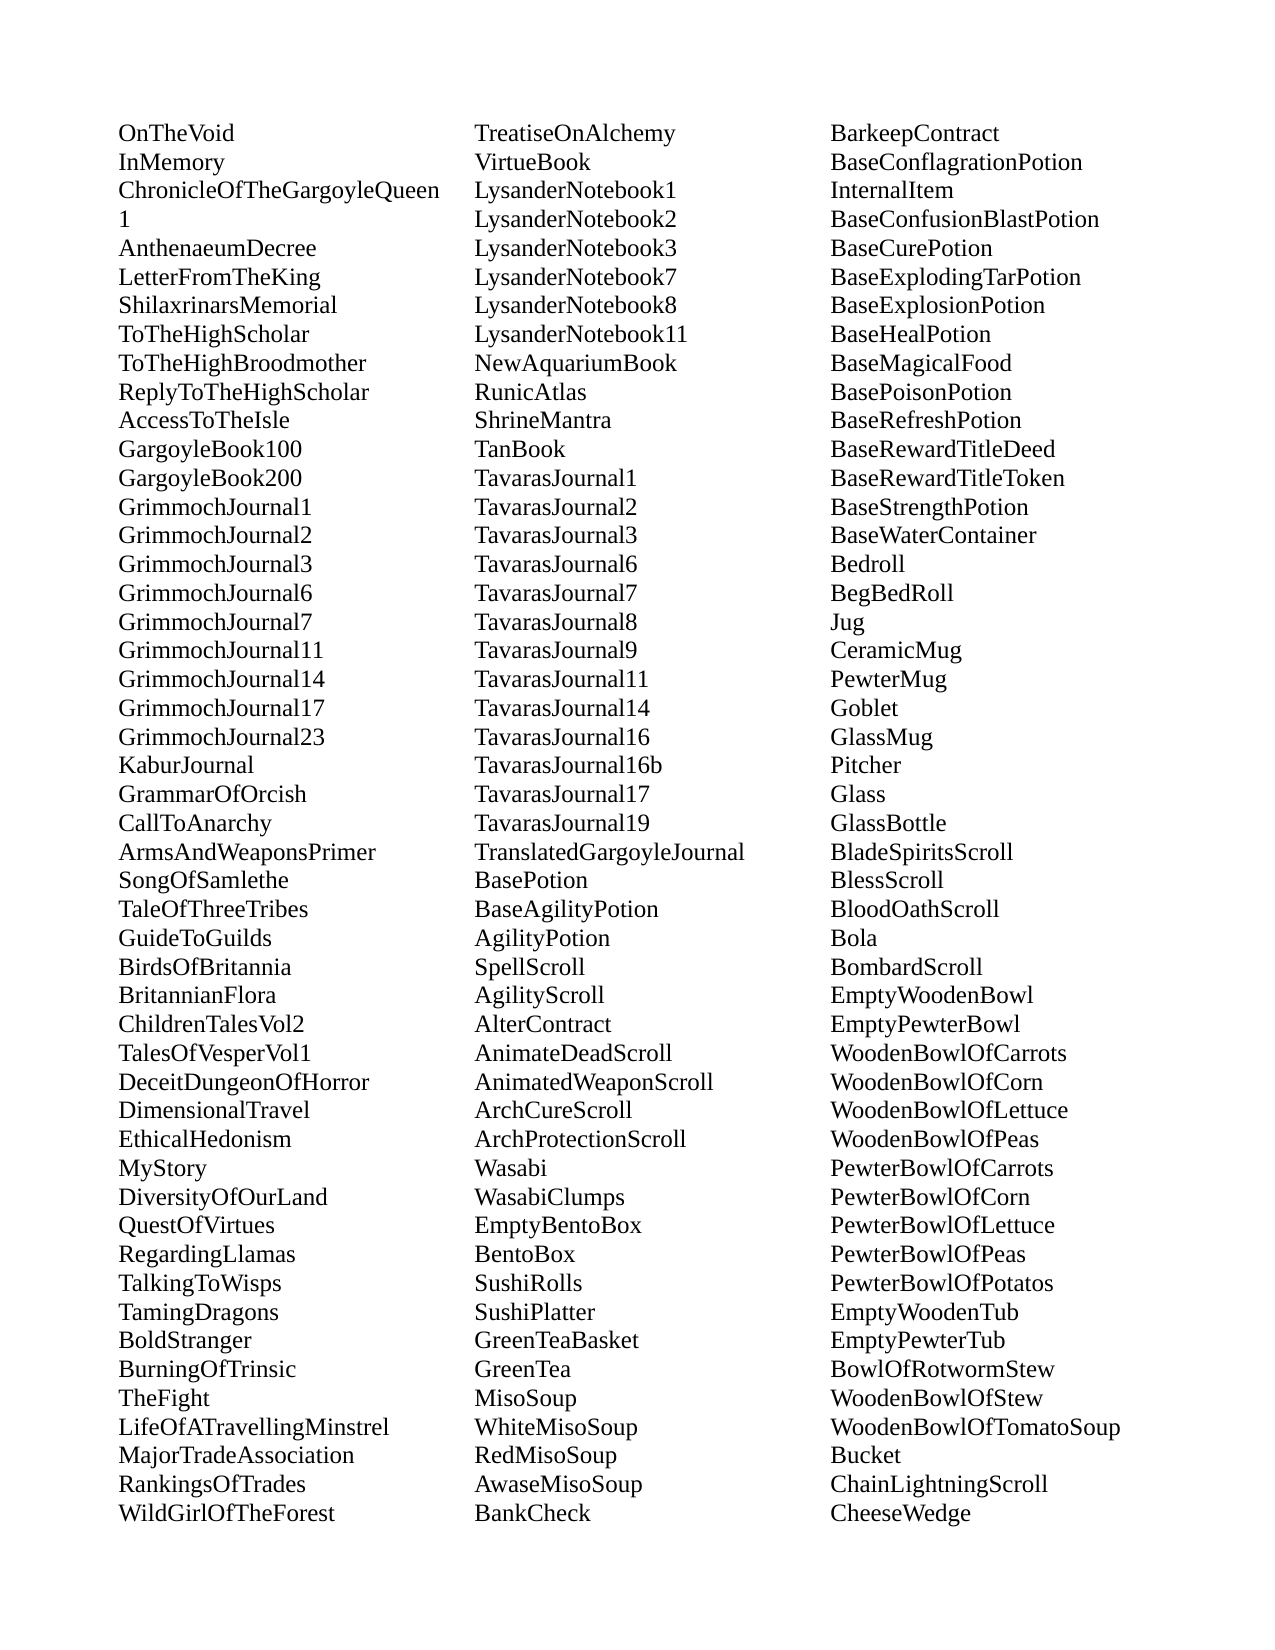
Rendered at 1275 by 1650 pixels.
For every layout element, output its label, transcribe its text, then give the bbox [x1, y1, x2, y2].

text BankCheck [474, 1498, 801, 1527]
text CheeseWedge [830, 1498, 1157, 1527]
text MajorTradeAssociation [118, 1441, 445, 1469]
text ReplyToTheHighScholar [118, 377, 445, 406]
text GargoyleBook100 [118, 434, 445, 463]
text ChildrenTalesVol2 [118, 1009, 445, 1038]
text InternalItem [830, 176, 1157, 204]
text BaseRefreshPotion [830, 406, 1157, 434]
text BlessScroll [830, 866, 1157, 894]
text GrimmochJournal1 [118, 492, 445, 521]
text AnimatedWeaponScroll [474, 1067, 801, 1096]
text AlterContract [474, 1009, 801, 1038]
text TavarasJournal2 [474, 492, 801, 521]
text LysanderNotebook2 [474, 204, 801, 233]
text TavarasJournal9 [474, 636, 801, 664]
text BasePoisonPotion [830, 377, 1157, 406]
text WildGirlOfTheForest [118, 1498, 445, 1527]
text PewterMug [830, 664, 1157, 693]
text Bola [830, 923, 1157, 952]
text TavarasJournal6 [474, 549, 801, 578]
text DimensionalTravel [118, 1096, 445, 1124]
text CeramicMug [830, 636, 1157, 664]
text LetterFromTheKing [118, 262, 445, 291]
text TaleOfThreeTribes [118, 894, 445, 923]
text QuestOfVirtues [118, 1211, 445, 1239]
text LysanderNotebook11 [474, 319, 801, 348]
text Bedroll [830, 549, 1157, 578]
text BaseRewardTitleDeed [830, 434, 1157, 463]
text PewterBowlOfPeas [830, 1239, 1157, 1268]
text SushiPlatter [474, 1297, 801, 1326]
text PewterBowlOfCarrots [830, 1153, 1157, 1182]
text RankingsOfTrades [118, 1469, 445, 1498]
text AccessToTheIsle [118, 406, 445, 434]
text ArchCureScroll [474, 1096, 801, 1124]
text Bucket [830, 1441, 1157, 1469]
text WoodenBowlOfTomatoSoup [830, 1412, 1157, 1441]
text RedMisoSoup [474, 1441, 801, 1469]
text GuideToGuilds [118, 923, 445, 952]
text WhiteMisoSoup [474, 1412, 801, 1441]
text SongOfSamlethe [118, 866, 445, 894]
text BurningOfTrinsic [118, 1354, 445, 1383]
text TavarasJournal8 [474, 607, 801, 636]
text KaburJournal [118, 751, 445, 779]
text MyStory [118, 1153, 445, 1182]
text BaseConfusionBlastPotion [830, 204, 1157, 233]
text NewAquariumBook [474, 348, 801, 377]
text TreatiseOnAlchemy [474, 118, 801, 147]
text EmptyWoodenBowl [830, 981, 1157, 1009]
text GreenTeaBasket [474, 1326, 801, 1354]
text DiversityOfOurLand [118, 1182, 445, 1211]
text TheFight [118, 1383, 445, 1412]
text PewterBowlOfLettuce [830, 1211, 1157, 1239]
text BegBedRoll [830, 578, 1157, 607]
text AgilityScroll [474, 981, 801, 1009]
text OnTheVoid [118, 118, 445, 147]
text TavarasJournal17 [474, 779, 801, 808]
text RegardingLlamas [118, 1239, 445, 1268]
text GrimmochJournal11 [118, 636, 445, 664]
text BowlOfRotwormStew [830, 1354, 1157, 1383]
text GrimmochJournal2 [118, 521, 445, 549]
text GargoyleBook200 [118, 463, 445, 492]
text EmptyBentoBox [474, 1211, 801, 1239]
text GrimmochJournal23 [118, 722, 445, 751]
text BaseRewardTitleToken [830, 463, 1157, 492]
text GrimmochJournal3 [118, 549, 445, 578]
text ArmsAndWeaponsPrimer [118, 837, 445, 866]
text AwaseMisoSoup [474, 1469, 801, 1498]
text LysanderNotebook3 [474, 233, 801, 262]
text GlassBottle [830, 808, 1157, 837]
text Wasabi [474, 1153, 801, 1182]
text PewterBowlOfCorn [830, 1182, 1157, 1211]
text EthicalHedonism [118, 1124, 445, 1153]
text BaseWaterContainer [830, 521, 1157, 549]
text WoodenBowlOfStew [830, 1383, 1157, 1412]
text GrimmochJournal17 [118, 693, 445, 722]
text BaseMagicalFood [830, 348, 1157, 377]
text TavarasJournal7 [474, 578, 801, 607]
text BoldStranger [118, 1326, 445, 1354]
text ChronicleOfTheGargoyleQueen1 [118, 176, 445, 233]
text BaseHealPotion [830, 319, 1157, 348]
text TavarasJournal11 [474, 664, 801, 693]
text WoodenBowlOfLettuce [830, 1096, 1157, 1124]
text BentoBox [474, 1239, 801, 1268]
text GrimmochJournal7 [118, 607, 445, 636]
text AnimateDeadScroll [474, 1038, 801, 1067]
text LysanderNotebook7 [474, 262, 801, 291]
text WasabiClumps [474, 1182, 801, 1211]
text MisoSoup [474, 1383, 801, 1412]
text Jug [830, 607, 1157, 636]
text TavarasJournal3 [474, 521, 801, 549]
text CallToAnarchy [118, 808, 445, 837]
text BarkeepContract [830, 118, 1157, 147]
text ShrineMantra [474, 406, 801, 434]
text LysanderNotebook8 [474, 291, 801, 319]
text ShilaxrinarsMemorial [118, 291, 445, 319]
text TavarasJournal14 [474, 693, 801, 722]
text BirdsOfBritannia [118, 952, 445, 981]
text LifeOfATravellingMinstrel [118, 1412, 445, 1441]
text SushiRolls [474, 1268, 801, 1297]
text EmptyWoodenTub [830, 1297, 1157, 1326]
text BritannianFlora [118, 981, 445, 1009]
text WoodenBowlOfCarrots [830, 1038, 1157, 1067]
text TavarasJournal16b [474, 751, 801, 779]
text BaseConflagrationPotion [830, 147, 1157, 176]
text BaseExplosionPotion [830, 291, 1157, 319]
text ToTheHighBroodmother [118, 348, 445, 377]
text AnthenaeumDecree [118, 233, 445, 262]
text AgilityPotion [474, 923, 801, 952]
text ToTheHighScholar [118, 319, 445, 348]
text BaseExplodingTarPotion [830, 262, 1157, 291]
text GreenTea [474, 1354, 801, 1383]
text TanBook [474, 434, 801, 463]
text BasePotion [474, 866, 801, 894]
text SpellScroll [474, 952, 801, 981]
text BladeSpiritsScroll [830, 837, 1157, 866]
text BaseCurePotion [830, 233, 1157, 262]
text EmptyPewterTub [830, 1326, 1157, 1354]
text RunicAtlas [474, 377, 801, 406]
text WoodenBowlOfCorn [830, 1067, 1157, 1096]
text LysanderNotebook1 [474, 176, 801, 204]
text VirtueBook [474, 147, 801, 176]
text BaseAgilityPotion [474, 894, 801, 923]
text TalesOfVesperVol1 [118, 1038, 445, 1067]
text GlassMug [830, 722, 1157, 751]
text TranslatedGargoyleJournal [474, 837, 801, 866]
text BombardScroll [830, 952, 1157, 981]
text GrimmochJournal6 [118, 578, 445, 607]
text PewterBowlOfPotatos [830, 1268, 1157, 1297]
text TalkingToWisps [118, 1268, 445, 1297]
text Glass [830, 779, 1157, 808]
text ArchProtectionScroll [474, 1124, 801, 1153]
text InMemory [118, 147, 445, 176]
text WoodenBowlOfPeas [830, 1124, 1157, 1153]
text TamingDragons [118, 1297, 445, 1326]
text BaseStrengthPotion [830, 492, 1157, 521]
text Goblet [830, 693, 1157, 722]
text TavarasJournal19 [474, 808, 801, 837]
text BloodOathScroll [830, 894, 1157, 923]
text ChainLightningScroll [830, 1469, 1157, 1498]
text Pitcher [830, 751, 1157, 779]
text GrammarOfOrcish [118, 779, 445, 808]
text GrimmochJournal14 [118, 664, 445, 693]
text TavarasJournal1 [474, 463, 801, 492]
text EmptyPewterBowl [830, 1009, 1157, 1038]
text TavarasJournal16 [474, 722, 801, 751]
text DeceitDungeonOfHorror [118, 1067, 445, 1096]
